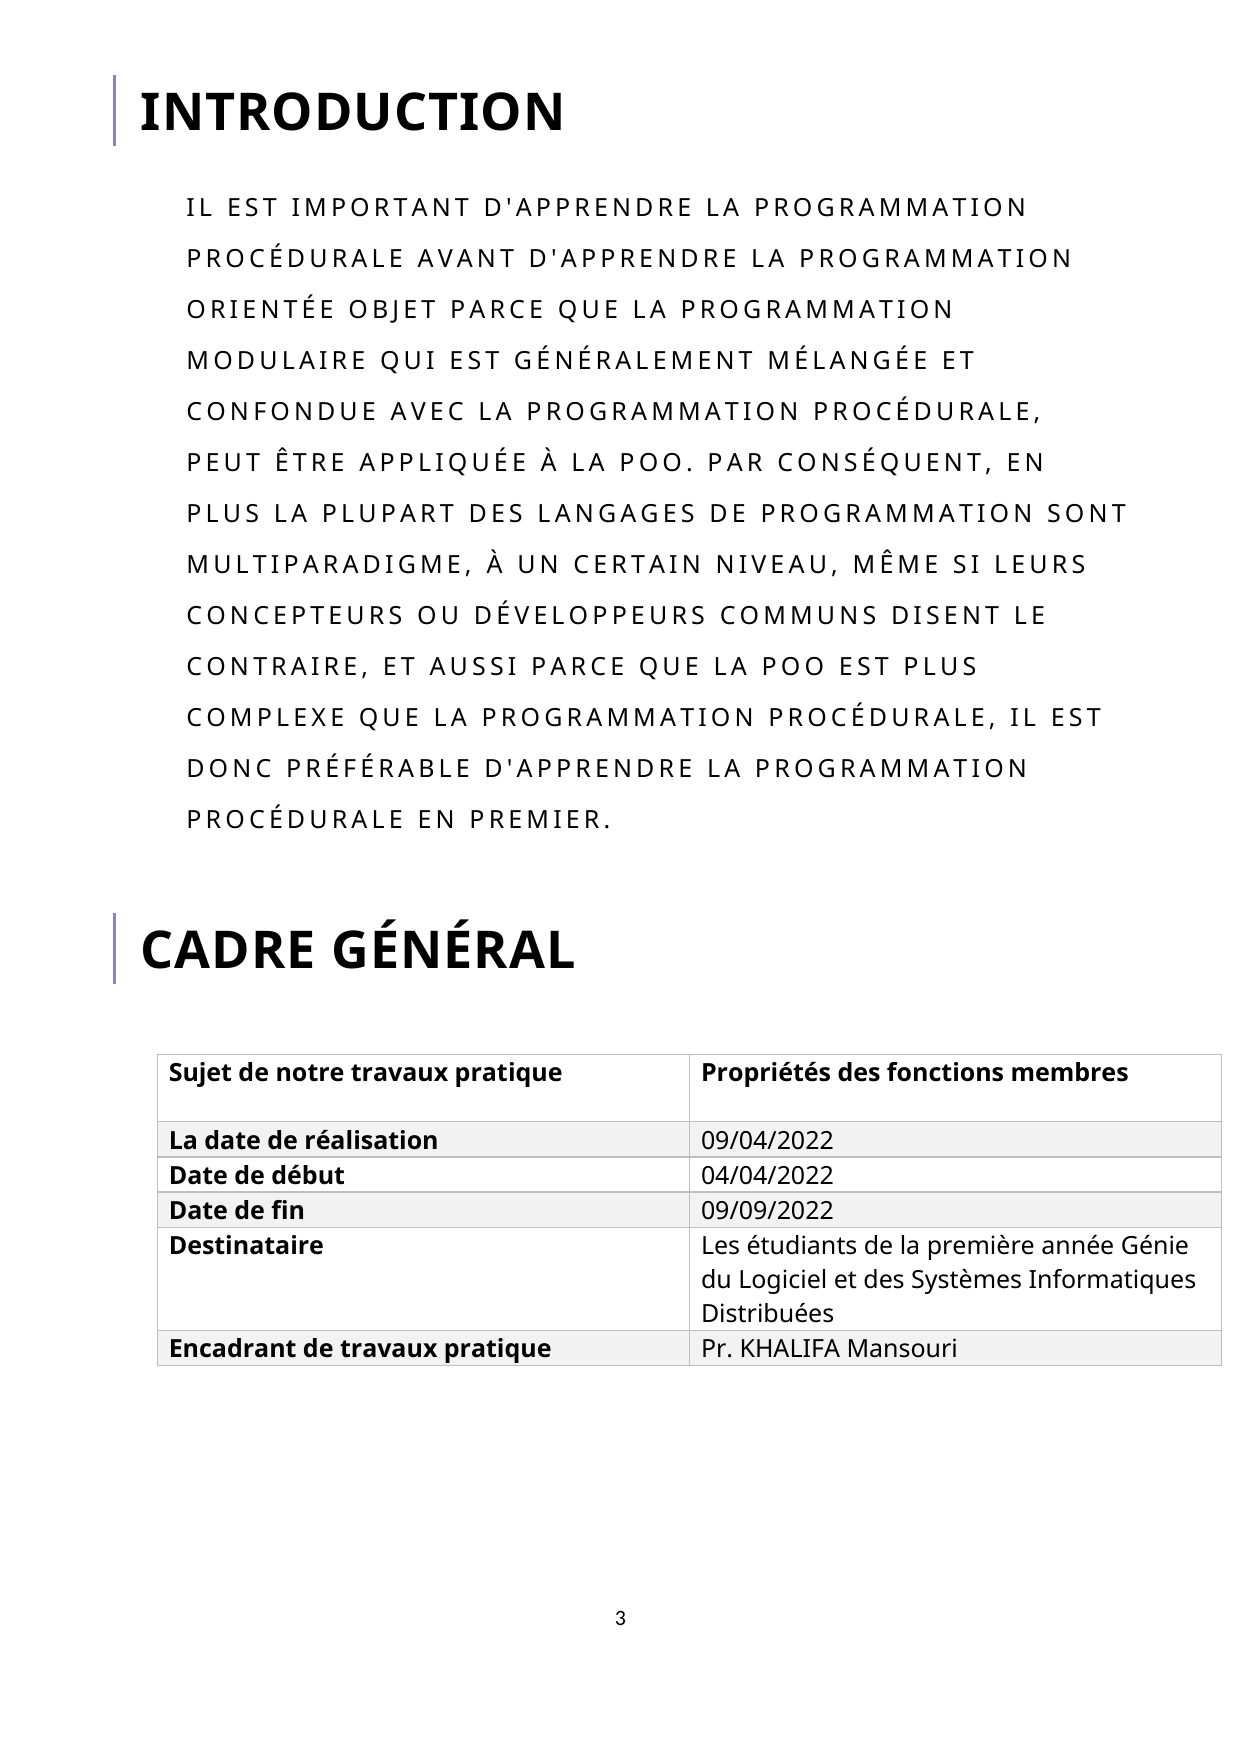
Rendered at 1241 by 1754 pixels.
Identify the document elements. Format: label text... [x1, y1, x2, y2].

subtitle Introduction [116, 75, 1128, 146]
table_cell Date de début [158, 1158, 689, 1191]
table_cell 09/04/2022 [690, 1122, 1221, 1156]
table_cell La date de réalisation [158, 1122, 689, 1156]
table_cell Les étudiants de la première année Génie du Logiciel et des Systèmes Informatiques Distribuées [690, 1228, 1221, 1330]
table_cell Encadrant de travaux pratique [158, 1331, 689, 1365]
subtitle Cadre général [116, 913, 1128, 984]
table_cell Destinataire [158, 1228, 689, 1330]
table_header Propriétés des fonctions membres [690, 1055, 1221, 1121]
table_cell 04/04/2022 [690, 1158, 1221, 1191]
table_header Sujet de notre travaux pratique [158, 1055, 689, 1121]
table_cell Date de fin [158, 1193, 689, 1227]
table_cell 09/09/2022 [690, 1193, 1221, 1227]
text Il est important d'apprendre la programmation procédurale avant d'apprendre la programmation orientée objet parce que la programmation modulaire qui est généralement mélangée et confondue avec la programmation procédurale, peut être appliquée à la POO. Par conséquent, en plus la plupart des langages de programmation sont multiparadigme, à un certain niveau, même si leurs concepteurs ou développeurs communs disent le contraire, et aussi parce que la POO est plus complexe que la programmation procédurale, il est donc préférable d'apprendre la programmation procédurale en premier. [186, 190, 1128, 836]
table_cell Pr. KHALIFA Mansouri [690, 1331, 1221, 1365]
